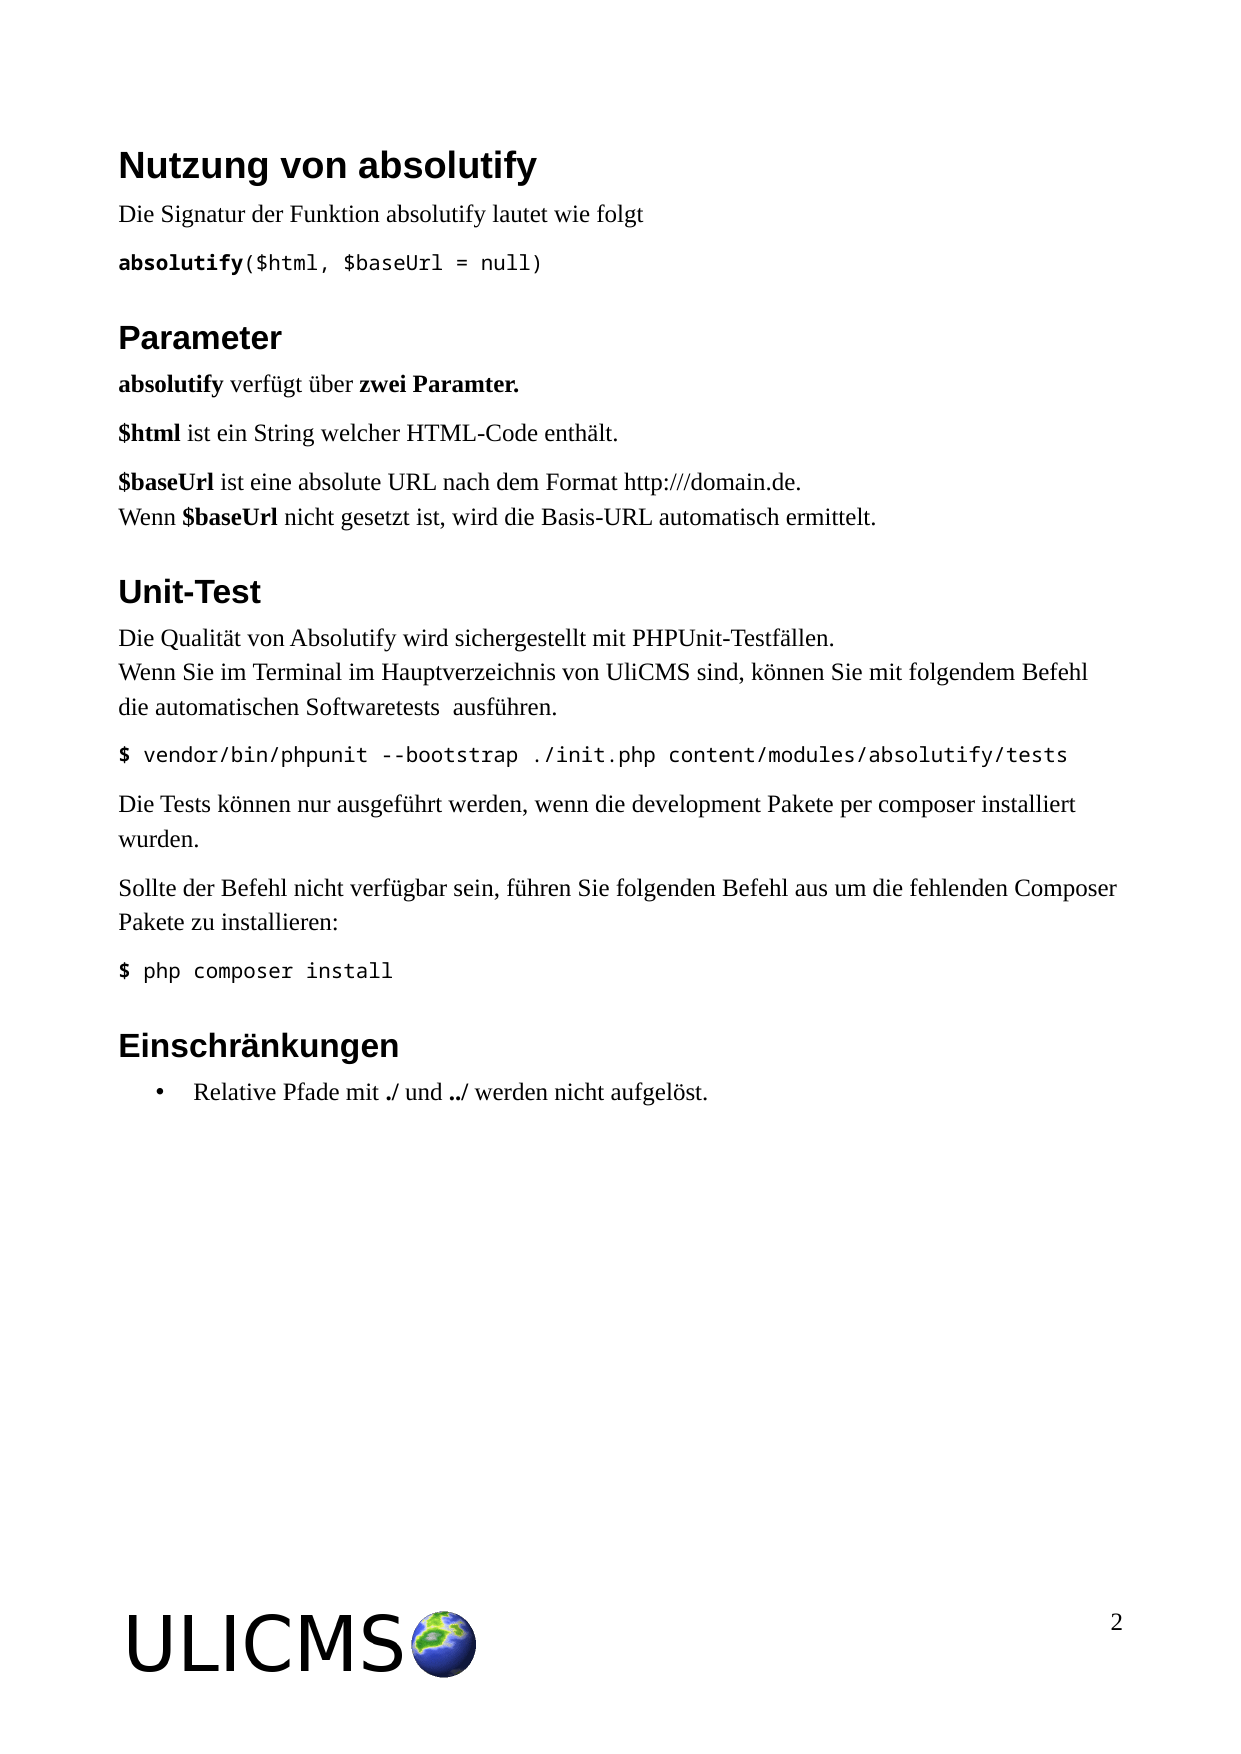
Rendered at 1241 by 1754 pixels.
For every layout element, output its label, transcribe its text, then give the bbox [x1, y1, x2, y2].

subtitle Einschränkungen [118, 1026, 1123, 1064]
subtitle Parameter [118, 318, 1123, 356]
text Sollte der Befehl nicht verfügbar sein, führen Sie folgenden Befehl aus um die fehlenden Composer Pakete zu installieren: [118, 873, 1123, 936]
text $ php composer install [118, 956, 1123, 985]
text absolutify($html, $baseUrl = null) [118, 248, 1123, 277]
text $baseUrl ist eine absolute URL nach dem Format http:///domain.de. Wenn $baseUrl nicht gesetzt ist, wird die Basis-URL automatisch ermittelt. [118, 467, 1123, 530]
text Die Tests können nur ausgeführt werden, wenn die development Pakete per composer installiert wurden. [118, 789, 1123, 852]
picture [118, 1607, 479, 1681]
list Relative Pfade mit ./ und ../ werden nicht aufgelöst. [156, 1077, 1123, 1106]
text $html ist ein String welcher HTML-Code enthält. [118, 418, 1123, 447]
text Die Signatur der Funktion absolutify lautet wie folgt [118, 199, 1123, 228]
subtitle Unit-Test [118, 571, 1123, 610]
text absolutify verfügt über zwei Paramter. [118, 369, 1123, 398]
text $ vendor/bin/phpunit --bootstrap ./init.php content/modules/absolutify/tests [118, 741, 1123, 769]
text Die Qualität von Absolutify wird sichergestellt mit PHPUnit-Testfällen. Wenn Sie im Terminal im Hauptverzeichnis von UliCMS sind, können Sie mit folgendem Befehl die automatischen Softwaretests ausführen. [118, 623, 1123, 720]
subtitle Nutzung von absolutify [118, 143, 1123, 187]
